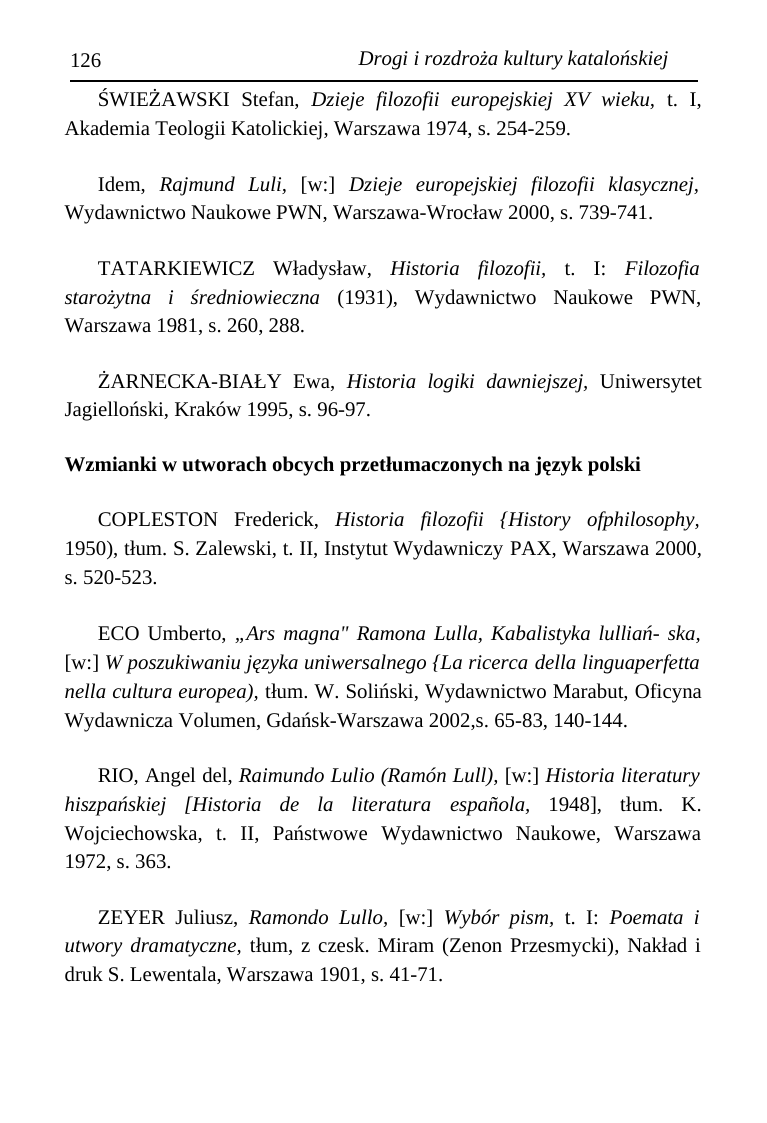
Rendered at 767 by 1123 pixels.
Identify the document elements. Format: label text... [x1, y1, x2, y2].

subtitle Wzmianki w utworach obcych przetłumaczonych na język polski [64, 452, 702, 476]
text 126 [70, 48, 108, 72]
text ZEYER Juliusz, Ramondo Lullo, [w:] Wybór pism, t. I: Poemata i utwory dramatyczne, tłum, z czesk. Miram (Zenon Przesmycki), Nakład i druk S. Lewentala, Warszawa 1901, s. 41-71. [64, 905, 702, 986]
text COPLESTON Frederick, Historia filozofii {History ofphilosophy, 1950), tłum. S. Zalewski, t. II, Instytut Wydawniczy PAX, Warsza­wa 2000, s. 520-523. [64, 507, 702, 589]
text TATARKIEWICZ Władysław, Historia filozofii, t. I: Filozofia starożytna i średniowieczna (1931), Wydawnictwo Naukowe PWN, Warszawa 1981, s. 260, 288. [64, 256, 702, 337]
text ŚWIEŻAWSKI Stefan, Dzieje filozofii europejskiej XV wieku, t. I, Akademia Teologii Katolickiej, Warszawa 1974, s. 254-259. [64, 87, 702, 140]
text Idem, Rajmund Luli, [w:] Dzieje europejskiej filozofii klasycznej, Wydawnictwo Naukowe PWN, Warszawa-Wrocław 2000, s. 739-741. [64, 172, 702, 224]
text ŻARNECKA-BIAŁY Ewa, Historia logiki dawniejszej, Uniwer­sytet Jagielloński, Kraków 1995, s. 96-97. [64, 369, 702, 421]
text ECO Umberto, „Ars magna" Ramona Lulla, Kabalistyka lulliań- ska, [w:] W poszukiwaniu języka uniwersalnego {La ricerca della linguaperfetta nella cultura europea), tłum. W. Soliński, Wydaw­nictwo Marabut, Oficyna Wydawnicza Volumen, Gdańsk-Warszawa 2002,s. 65-83, 140-144. [64, 621, 702, 732]
text RIO, Angel del, Raimundo Lulio (Ramón Lull), [w:] Historia lite­ratury hiszpańskiej [Historia de la literatura española, 1948], tłum. K. Wojciechowska, t. II, Państwowe Wydawnictwo Naukowe, Warszawa 1972, s. 363. [64, 763, 702, 873]
text Drogi i rozdroża kultury katalońskiej [358, 46, 702, 70]
